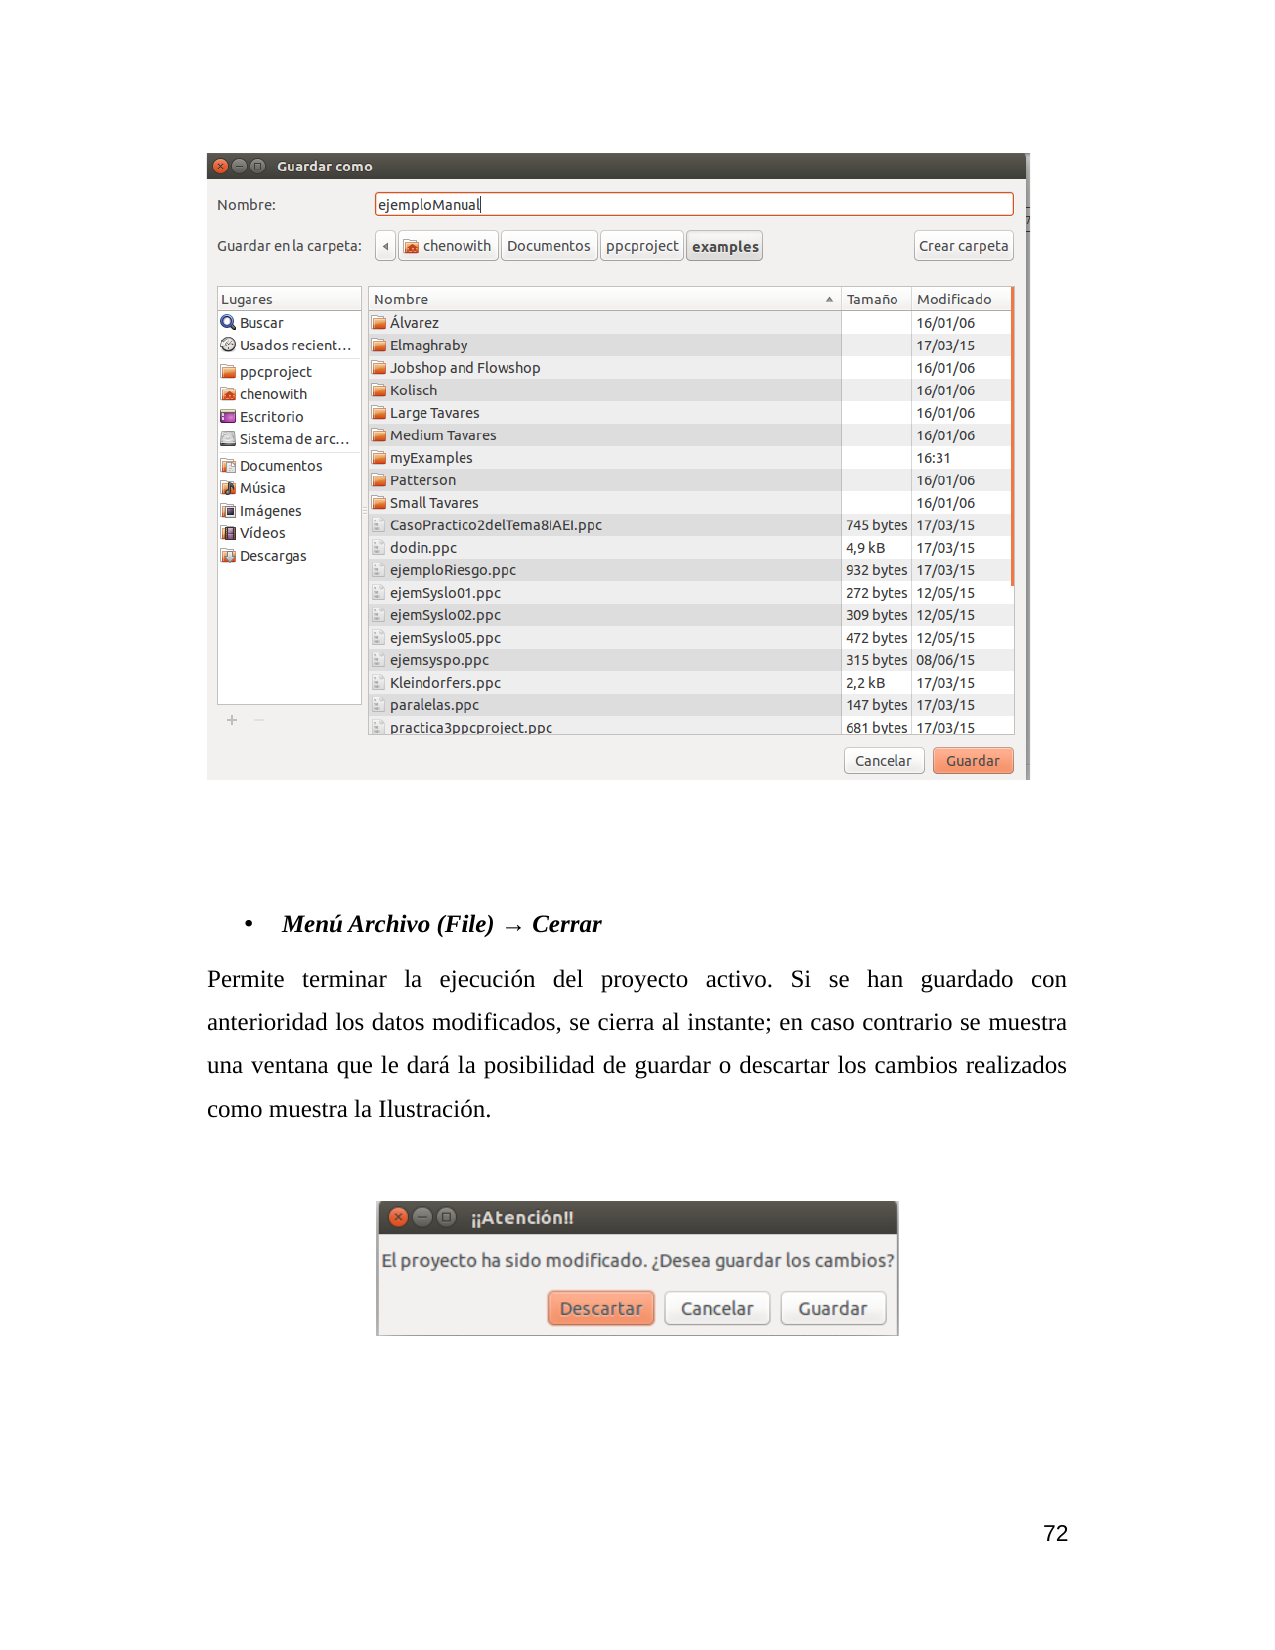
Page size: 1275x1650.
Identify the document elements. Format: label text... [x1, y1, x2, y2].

text Permite terminar la ejecución del proyecto activo. Si se han guardado con anterioridad los datos modificados, se cierra al instante; en caso contrario se muestra una ventana que le dará la posibilidad de guardar o descartar los cambios realizados como muestra la Ilustración. [207, 964, 1068, 1122]
list Menú Archivo (File) → Cerrar [244, 909, 1068, 937]
